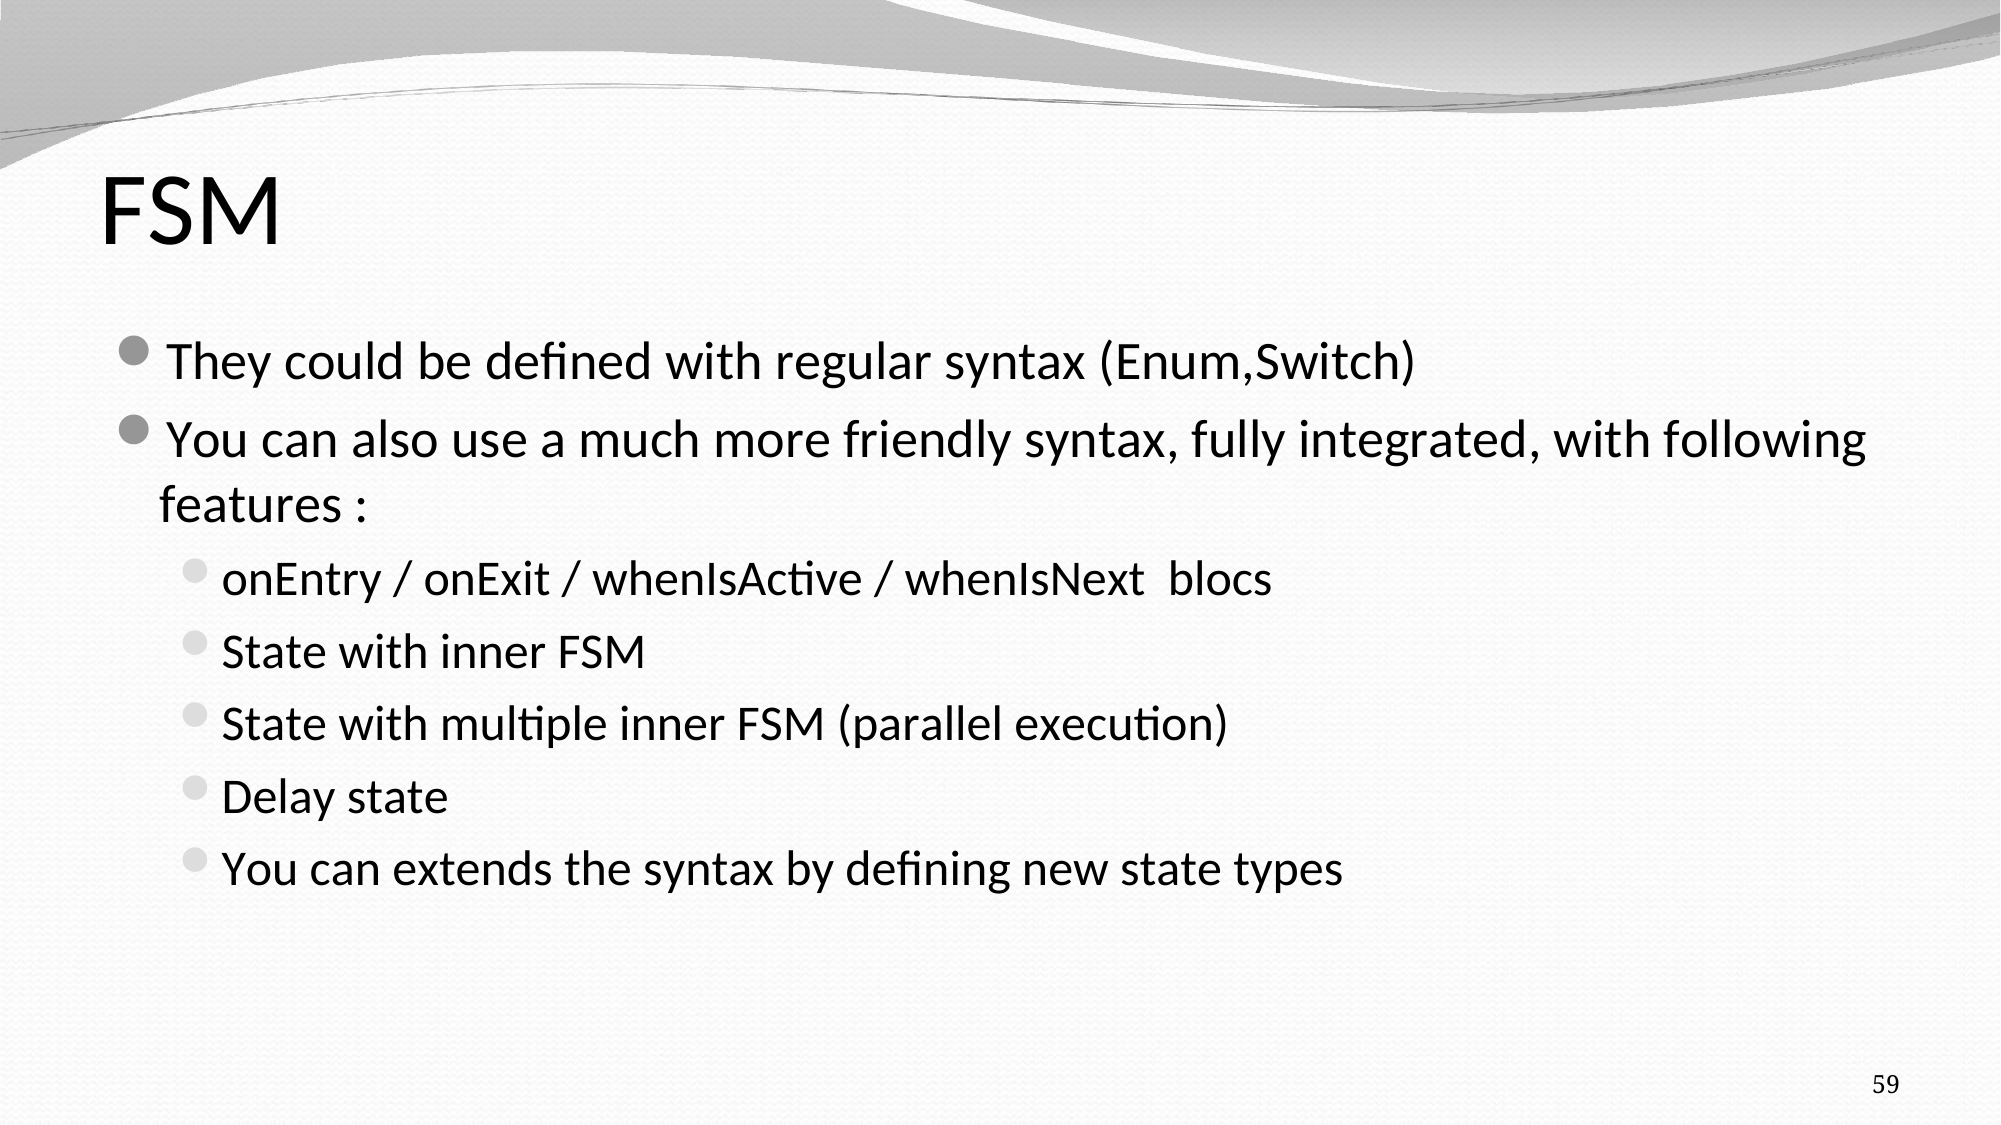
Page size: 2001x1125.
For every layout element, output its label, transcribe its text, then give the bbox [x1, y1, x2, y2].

list They could be defined with regular syntax (Enum,Switch) You can also use a much more friendly syntax, fully integrated, with following features : onEntry / onExit / whenIsActive / whenIsNext blocs State with inner FSM State with multiple inner FSM (parallel execution) Delay state You can extends the syntax by defining new state types [99, 317, 1901, 1038]
picture [0, 0, 2001, 1125]
text_box [1733, 1042, 1901, 1103]
title FSM [99, 77, 1961, 266]
